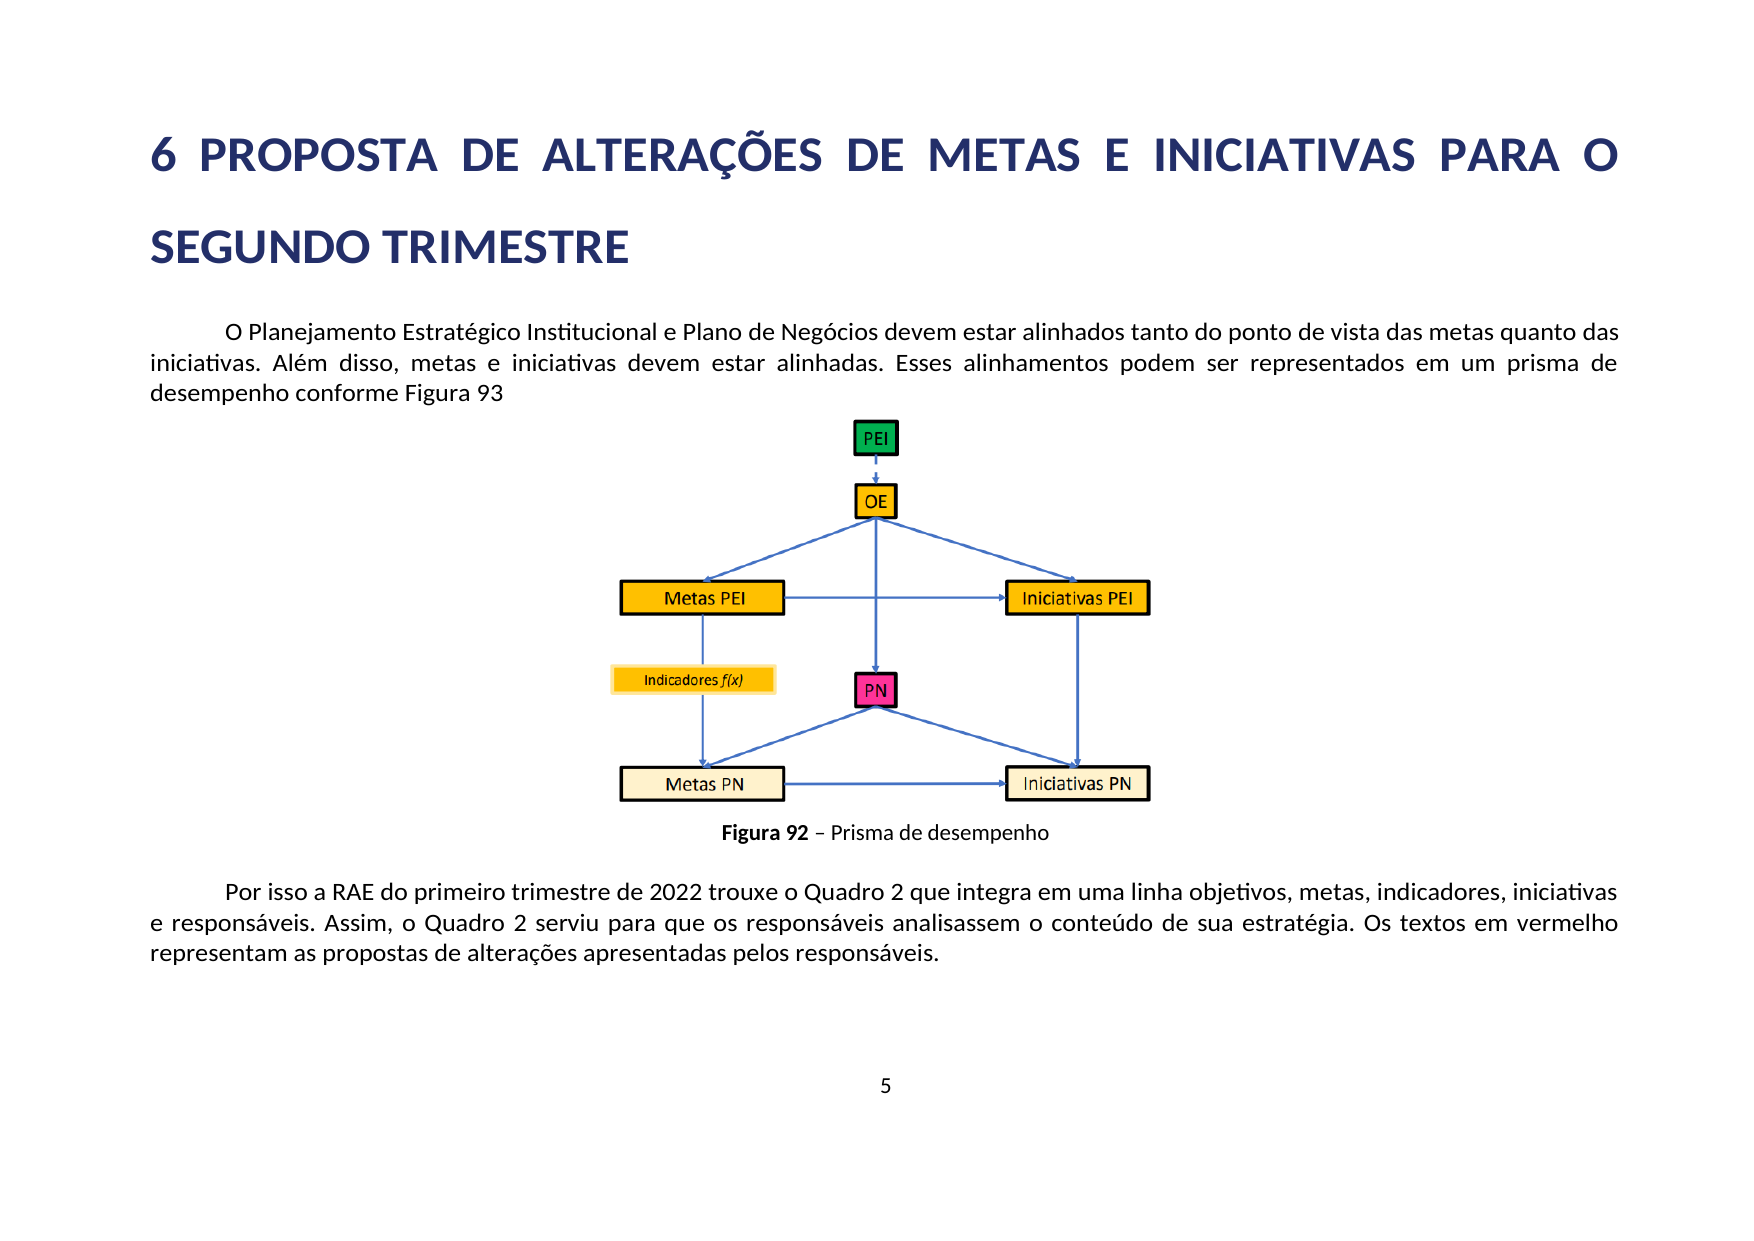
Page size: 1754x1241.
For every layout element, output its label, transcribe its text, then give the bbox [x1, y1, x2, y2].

subtitle 6 PROPOSTA DE ALTERAÇÕES DE METAS E INICIATIVAS PARA O SEGUNDO TRIMESTRE [150, 123, 1621, 276]
text O Planejamento Estratégico Institucional e Plano de Negócios devem estar alinhados tanto do ponto de vista das metas quanto das iniciativas. Além disso, metas e iniciativas devem estar alinhadas. Esses alinhamentos podem ser representados em um prisma de desempenho conforme Figura 93 [150, 316, 1621, 408]
text Por isso a RAE do primeiro trimestre de 2022 trouxe o Quadro 2 que integra em uma linha objetivos, metas, indicadores, iniciativas e responsáveis. Assim, o Quadro 2 serviu para que os responsáveis analisassem o conteúdo de sua estratégia. Os textos em vermelho representam as propostas de alterações apresentadas pelos responsáveis. [150, 876, 1621, 968]
text Figura 92 – Prisma de desempenho [150, 818, 1621, 846]
